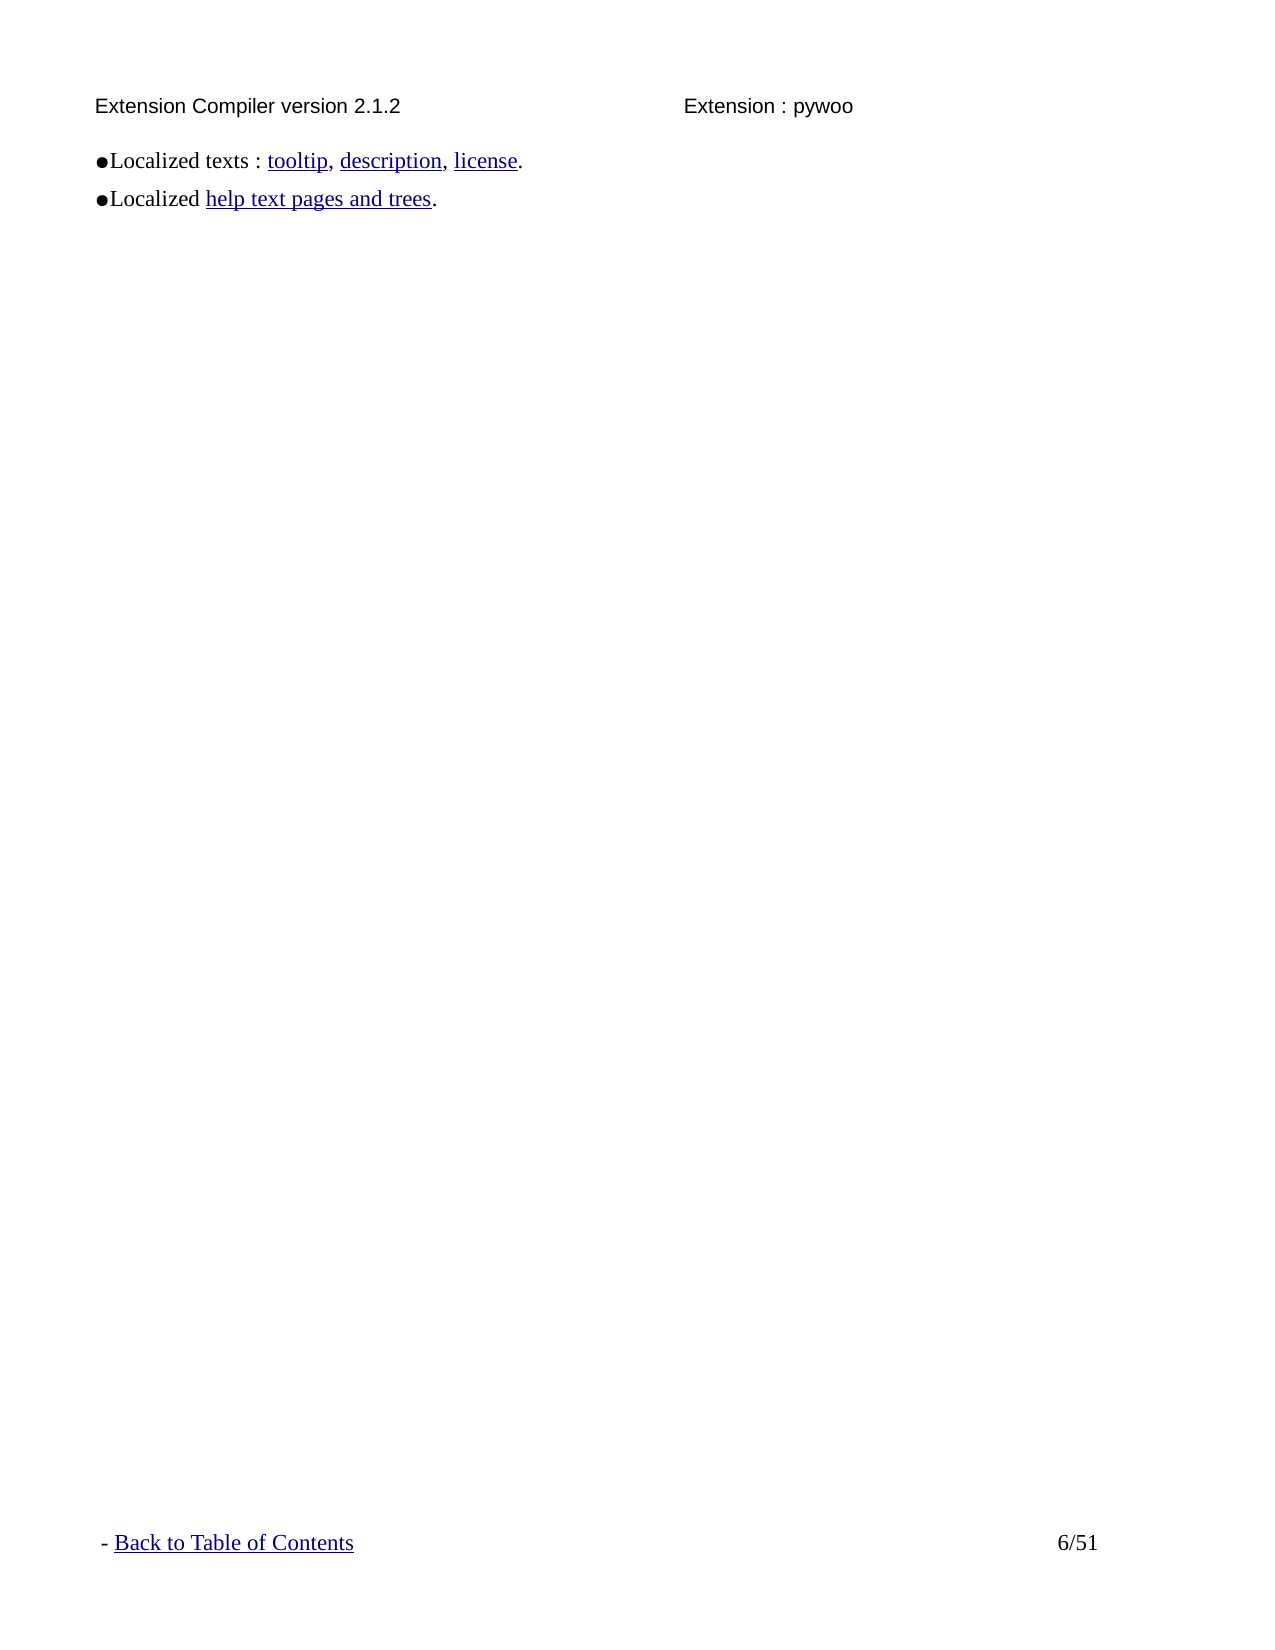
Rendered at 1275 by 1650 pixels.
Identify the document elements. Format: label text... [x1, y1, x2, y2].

list Localized texts : tooltip, description, license. [94, 147, 1181, 173]
list Localized help text pages and trees. [94, 186, 1181, 211]
